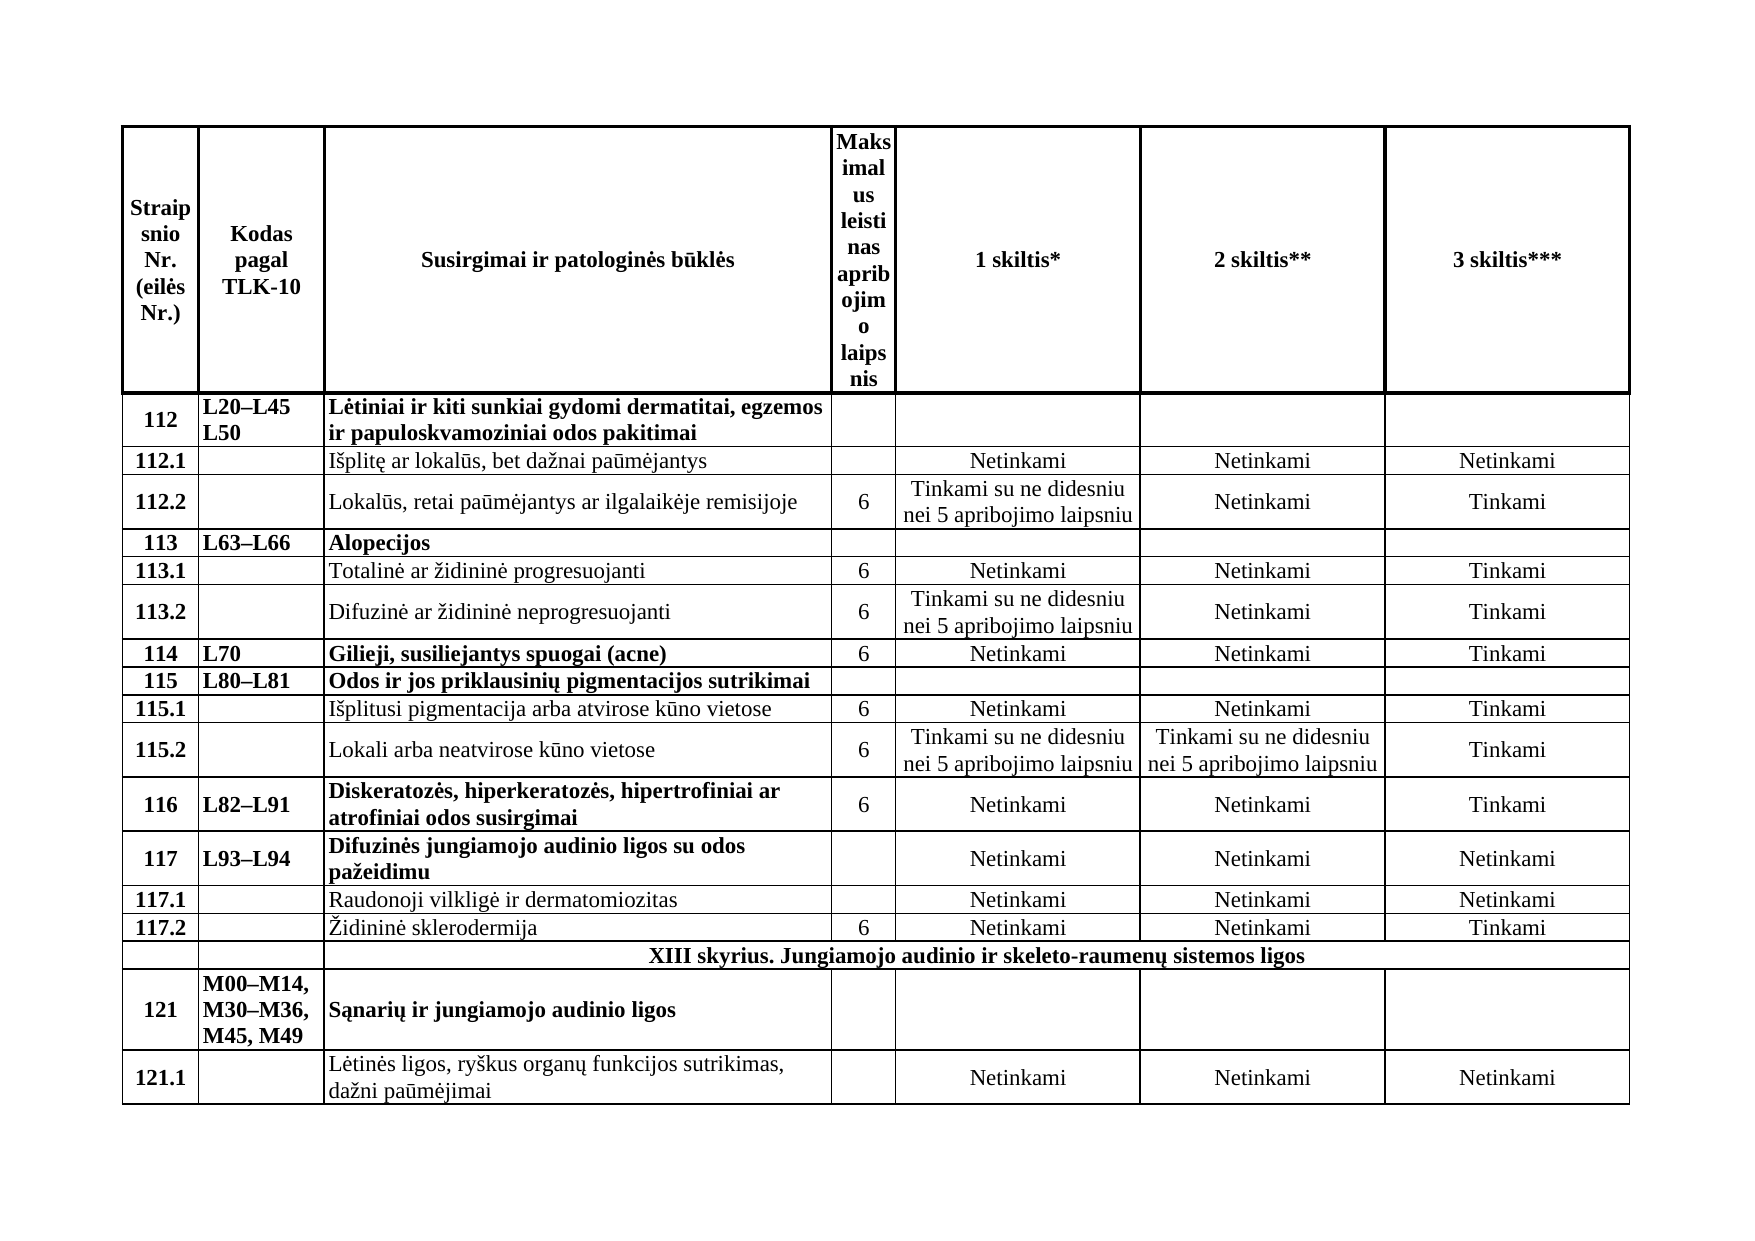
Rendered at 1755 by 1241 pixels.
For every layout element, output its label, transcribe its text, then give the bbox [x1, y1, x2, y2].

table_cell Netinkami [1141, 447, 1384, 474]
table_cell [1630, 694, 1638, 722]
table_cell 6 [832, 585, 895, 638]
table_cell L70 [199, 640, 323, 666]
table_cell Lėtiniai ir kiti sunkiai gydomi dermatitai, egzemos ir papuloskvamoziniai odos pakitimai [325, 395, 831, 446]
table_cell [199, 1051, 323, 1103]
table_header 3 skiltis*** [1387, 128, 1628, 391]
table_cell Tinkami [1386, 475, 1629, 528]
table_header Kodas pagal TLK-10 [200, 128, 323, 391]
table_cell Tinkami su ne didesniu nei 5 apribojimo laipsniu [896, 723, 1139, 776]
table_cell 6 [832, 778, 895, 830]
table_cell [832, 668, 895, 694]
table_header 2 skiltis** [1142, 128, 1383, 391]
table_cell [1386, 668, 1629, 694]
table_cell Difuzinė ar židininė neprogresuojanti [325, 585, 831, 638]
table_cell [1141, 970, 1384, 1049]
table_cell 115 [123, 668, 198, 694]
table_cell 113.1 [123, 557, 198, 584]
table_cell 112.1 [123, 447, 198, 474]
table_cell Tinkami su ne didesniu nei 5 apribojimo laipsniu [1141, 723, 1384, 776]
table_cell Netinkami [896, 778, 1139, 830]
table_cell Alopecijos [325, 530, 831, 556]
table_cell [1630, 391, 1638, 446]
table_cell [1638, 830, 1643, 884]
table_cell [1638, 556, 1643, 584]
table_cell 117 [123, 832, 198, 884]
table_cell L93–L94 [199, 832, 323, 884]
table_cell 113.2 [123, 585, 198, 638]
table_cell [896, 970, 1139, 1049]
table_cell Lėtinės ligos, ryškus organų funkcijos sutrikimas, dažni paūmėjimai [325, 1051, 831, 1103]
table_cell [832, 970, 895, 1049]
table_cell 6 [832, 914, 895, 940]
table_cell Difuzinės jungiamojo audinio ligos su odos pažeidimu [325, 832, 831, 884]
table_cell [1630, 940, 1638, 968]
table_cell Netinkami [1141, 832, 1384, 884]
table_cell Netinkami [896, 886, 1139, 912]
table_cell [896, 530, 1139, 556]
table_cell Lokalūs, retai paūmėjantys ar ilgalaikėje remisijoje [325, 475, 831, 528]
table_cell XIII skyrius. Jungiamojo audinio ir skeleto-raumenų sistemos ligos [325, 942, 1629, 968]
table_cell [199, 696, 323, 722]
table_cell [1638, 940, 1643, 968]
table_cell Netinkami [1386, 832, 1629, 884]
table_cell 6 [832, 696, 895, 722]
table_cell 116 [123, 778, 198, 830]
table_header 1 skiltis* [897, 128, 1139, 391]
table_cell [1630, 446, 1638, 474]
table_cell [1638, 694, 1643, 722]
table_cell 112 [123, 395, 198, 446]
table_cell Netinkami [1141, 778, 1384, 830]
table_cell [1638, 1049, 1643, 1103]
table_cell 115.1 [123, 696, 198, 722]
table_cell [1638, 913, 1643, 940]
table_cell 6 [832, 640, 895, 666]
table_header Straipsnio Nr. (eilės Nr.) [124, 128, 197, 391]
table_cell 115.2 [123, 723, 198, 776]
table_cell [1638, 474, 1643, 528]
table_cell [1630, 584, 1638, 638]
table_cell 113 [123, 530, 198, 556]
table_cell Netinkami [896, 832, 1139, 884]
table_cell Netinkami [1141, 1051, 1384, 1103]
table_cell [1638, 584, 1643, 638]
table_cell [199, 557, 323, 584]
table_cell [1638, 722, 1643, 776]
table_cell Lokali arba neatvirose kūno vietose [325, 723, 831, 776]
table_cell [199, 723, 323, 776]
table_cell [1630, 474, 1638, 528]
table_cell 114 [123, 640, 198, 666]
table_cell Netinkami [1141, 914, 1384, 940]
table_cell [1638, 638, 1643, 666]
table_cell [1630, 913, 1638, 940]
table_cell L63–L66 [199, 530, 323, 556]
table_cell Odos ir jos priklausinių pigmentacijos sutrikimai [325, 668, 831, 694]
table_cell Netinkami [896, 640, 1139, 666]
table_cell [1630, 830, 1638, 884]
table_cell [1386, 970, 1629, 1049]
table_cell [1630, 638, 1638, 666]
table_cell [832, 1051, 895, 1103]
table_cell Netinkami [896, 447, 1139, 474]
table_cell Tinkami [1386, 723, 1629, 776]
table_cell Totalinė ar židininė progresuojanti [325, 557, 831, 584]
table_cell Netinkami [896, 1051, 1139, 1103]
table_cell Netinkami [1141, 640, 1384, 666]
table_cell [199, 475, 323, 528]
table_cell L82–L91 [199, 778, 323, 830]
table_cell 121.1 [123, 1051, 198, 1103]
table_cell [199, 447, 323, 474]
table_cell [1141, 668, 1384, 694]
table_cell Netinkami [1141, 696, 1384, 722]
table_cell [1141, 530, 1384, 556]
table_cell 117.1 [123, 886, 198, 912]
table_cell Netinkami [1141, 475, 1384, 528]
table_cell [1630, 722, 1638, 776]
table_cell [1630, 885, 1638, 912]
table_cell 6 [832, 475, 895, 528]
table_cell Raudonoji vilkligė ir dermatomiozitas [325, 886, 831, 912]
table_cell 117.2 [123, 914, 198, 940]
table_cell [1141, 395, 1384, 446]
table_cell Židininė sklerodermija [325, 914, 831, 940]
table_cell Netinkami [1141, 585, 1384, 638]
table_cell Netinkami [1386, 447, 1629, 474]
table_cell 112.2 [123, 475, 198, 528]
table_cell [832, 395, 895, 446]
table_cell [1638, 776, 1643, 830]
table_cell Tinkami [1386, 696, 1629, 722]
table_cell [1386, 395, 1629, 446]
table_header [1638, 125, 1643, 391]
table_cell [1638, 528, 1643, 556]
table_cell Netinkami [1141, 557, 1384, 584]
table_cell L80–L81 [199, 668, 323, 694]
table_cell 6 [832, 723, 895, 776]
table_cell Netinkami [1386, 886, 1629, 912]
table_cell [1638, 666, 1643, 694]
table_cell [1386, 530, 1629, 556]
table_cell [1630, 528, 1638, 556]
table_cell [832, 530, 895, 556]
table_cell [832, 832, 895, 884]
table_cell [199, 886, 323, 912]
table_cell Tinkami [1386, 640, 1629, 666]
table_cell Tinkami [1386, 585, 1629, 638]
table_cell [123, 942, 198, 968]
table_cell 6 [832, 557, 895, 584]
table_cell Netinkami [1141, 886, 1384, 912]
table_cell [199, 942, 323, 968]
table_header [1631, 125, 1638, 391]
table_cell [1638, 446, 1643, 474]
table_cell Tinkami [1386, 914, 1629, 940]
table_cell Tinkami [1386, 778, 1629, 830]
table_cell Tinkami su ne didesniu nei 5 apribojimo laipsniu [896, 585, 1139, 638]
table_cell [896, 668, 1139, 694]
table_cell L20–L45 L50 [199, 395, 323, 446]
table_cell Tinkami su ne didesniu nei 5 apribojimo laipsniu [896, 475, 1139, 528]
table_cell Netinkami [1386, 1051, 1629, 1103]
table_cell [1630, 776, 1638, 830]
table_cell [1630, 556, 1638, 584]
table_cell Netinkami [896, 914, 1139, 940]
table_header Maksimalus leistinas apribojimo laipsnis [833, 128, 894, 391]
table_cell Išplitę ar lokalūs, bet dažnai paūmėjantys [325, 447, 831, 474]
table_cell [832, 447, 895, 474]
table_cell Netinkami [896, 557, 1139, 584]
table_cell [1638, 968, 1643, 1049]
table_cell Netinkami [896, 696, 1139, 722]
table_cell Sąnarių ir jungiamojo audinio ligos [325, 970, 831, 1049]
table_cell [199, 585, 323, 638]
table_cell [1638, 391, 1643, 446]
table_cell Gilieji, susiliejantys spuogai (acne) [325, 640, 831, 666]
table_cell [1638, 885, 1643, 912]
table_cell Tinkami [1386, 557, 1629, 584]
table_cell Išplitusi pigmentacija arba atvirose kūno vietose [325, 696, 831, 722]
table_cell [1630, 666, 1638, 694]
table_cell 121 [123, 970, 198, 1049]
table_cell [896, 395, 1139, 446]
table_cell [832, 886, 895, 912]
table_header Susirgimai ir patologinės būklės [326, 128, 830, 391]
table_cell [1630, 968, 1638, 1049]
table_cell [199, 914, 323, 940]
table_cell [1630, 1049, 1638, 1103]
table_cell M00–M14, M30–M36, M45, M49 [199, 970, 323, 1049]
table_cell Diskeratozės, hiperkeratozės, hipertrofiniai ar atrofiniai odos susirgimai [325, 778, 831, 830]
